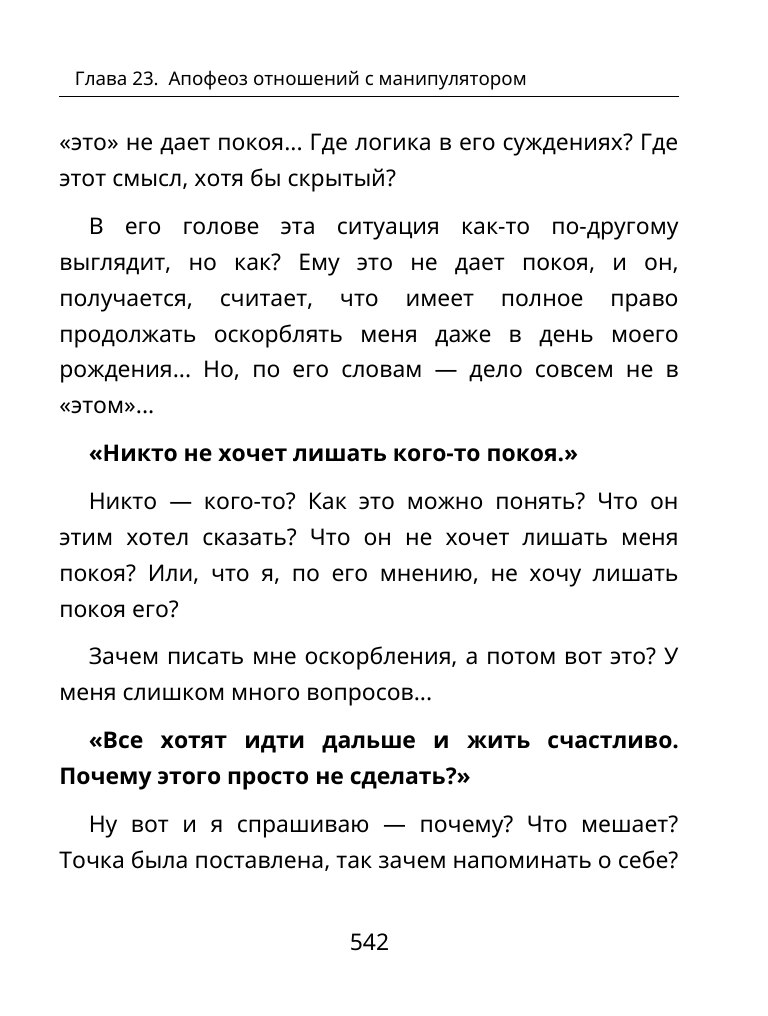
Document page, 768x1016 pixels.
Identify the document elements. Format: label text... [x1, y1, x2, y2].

text «Никто не хочет лишать кого-то покоя.» [59, 437, 679, 468]
text В его голове эта ситуация как-то по-другому выглядит, но как? Ему это не дает покоя, и он, получается, считает, что имеет полное право продолжать оскорблять меня даже в день моего рождения... Но, по его словам — дело совсем не в «этом»... [59, 210, 679, 421]
text Ну вот и я спрашиваю — почему? Что мешает? Точка была поставлена, так зачем напоминать о себе? [59, 808, 679, 875]
text «Все хотят идти дальше и жить счастливо. Почему этого просто не сделать?» [59, 724, 679, 791]
text Никто — кого-то? Как это можно понять? Что он этим хотел сказать? Что он не хочет лишать меня покоя? Или, что я, по его мнению, не хочу лишать покоя его? [59, 485, 679, 624]
text «это» не дает покоя... Где логика в его суждениях? Где этот смысл, хотя бы скрытый? [59, 126, 679, 193]
text Зачем писать мне оскорбления, а потом вот это? У меня слишком много вопросов... [59, 640, 679, 707]
